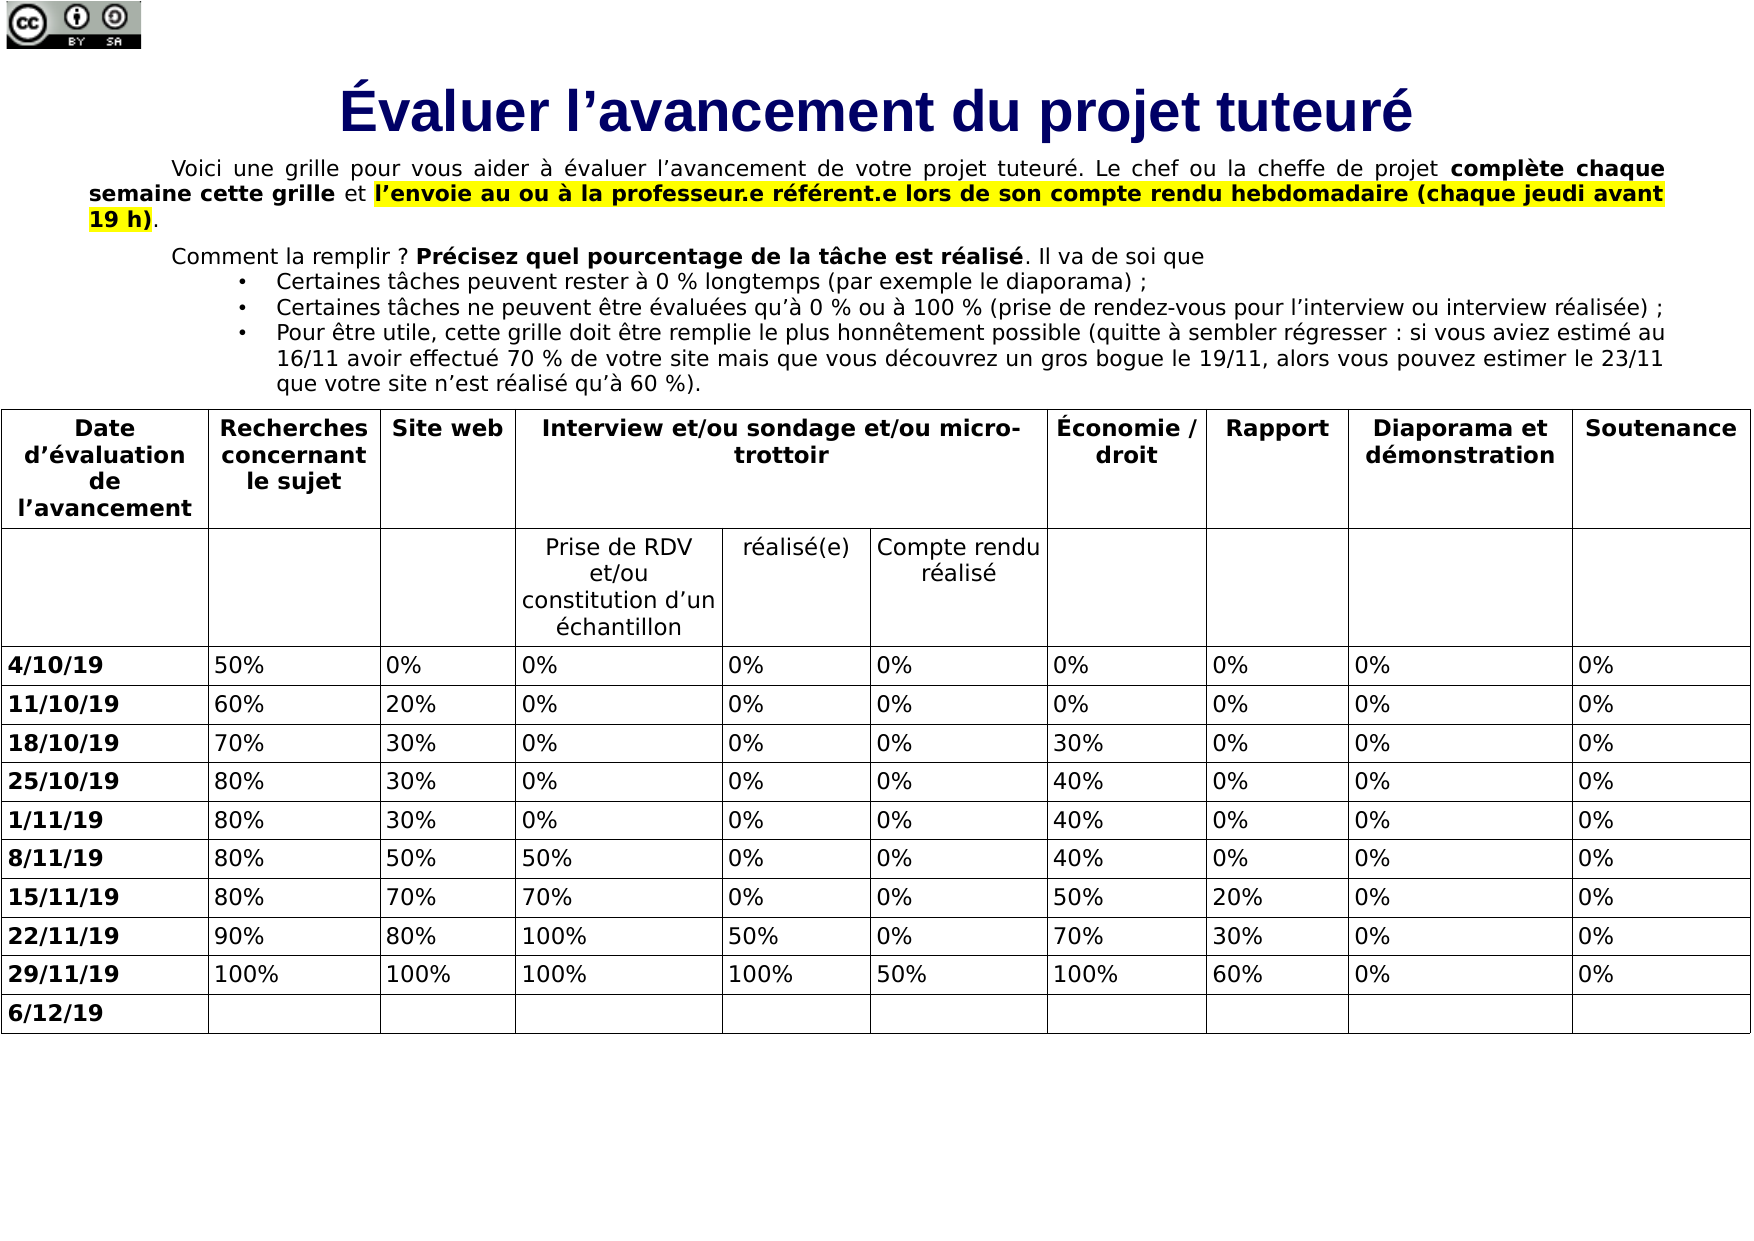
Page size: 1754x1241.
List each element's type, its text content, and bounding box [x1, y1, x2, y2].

table_cell 0% [1573, 802, 1750, 839]
table_cell 8/11/19 [2, 840, 208, 878]
list Certaines tâches ne peuvent être évaluées qu’à 0 % ou à 100 % (prise de rendez-vous pour l’interview ou interview réalisée) ; [238, 295, 1665, 321]
table_cell 0% [871, 802, 1047, 839]
table_cell [723, 995, 870, 1033]
table_cell 40% [1048, 763, 1206, 801]
table_cell 70% [381, 879, 515, 917]
table_cell 18/10/19 [2, 725, 208, 762]
table_cell 0% [1573, 647, 1750, 685]
table_cell 22/11/19 [2, 918, 208, 955]
table_cell [516, 995, 722, 1033]
list Pour être utile, cette grille doit être remplie le plus honnêtement possible (quitte à sembler régresser : si vous aviez estimé au 16/11 avoir effectué 70 % de votre site mais que vous découvrez un gros bogue le 19/11, alors vous pouvez estimer le 23/11 que votre site n’est réalisé qu’à 60 %). [238, 321, 1665, 397]
table_cell [1349, 995, 1572, 1033]
table_cell 0% [516, 647, 722, 685]
table_cell 0% [871, 647, 1047, 685]
table_cell [1207, 995, 1348, 1033]
table_cell 0% [871, 763, 1047, 801]
table_cell 6/12/19 [2, 995, 208, 1033]
table_cell 50% [516, 840, 722, 878]
table_cell 70% [516, 879, 722, 917]
table_cell 0% [1349, 956, 1572, 994]
table_cell 0% [516, 725, 722, 762]
table_cell [871, 995, 1047, 1033]
table_cell 30% [1048, 725, 1206, 762]
table_cell 0% [871, 879, 1047, 917]
table_cell 0% [723, 840, 870, 878]
table_cell 29/11/19 [2, 956, 208, 994]
table_cell 60% [209, 686, 380, 723]
table_cell 70% [209, 725, 380, 762]
table_cell 0% [1349, 918, 1572, 955]
table_cell 0% [1207, 840, 1348, 878]
table_cell 0% [516, 763, 722, 801]
table_cell 50% [209, 647, 380, 685]
table_cell [1048, 995, 1206, 1033]
table_cell 0% [871, 918, 1047, 955]
table_cell 100% [1048, 956, 1206, 994]
table_cell 0% [871, 725, 1047, 762]
table_cell 50% [723, 918, 870, 955]
table_cell 40% [1048, 802, 1206, 839]
table_cell 15/11/19 [2, 879, 208, 917]
table_cell 60% [1207, 956, 1348, 994]
table_cell 0% [723, 879, 870, 917]
table_cell 30% [381, 802, 515, 839]
table_cell 1/11/19 [2, 802, 208, 839]
table_cell [209, 995, 380, 1033]
table_cell 100% [381, 956, 515, 994]
table_cell [1048, 529, 1206, 646]
table_cell [381, 529, 515, 646]
table_cell 0% [1207, 686, 1348, 723]
table_cell 0% [381, 647, 515, 685]
table_cell 25/10/19 [2, 763, 208, 801]
table_cell 0% [1349, 840, 1572, 878]
table_cell 0% [1048, 647, 1206, 685]
table_cell 0% [1573, 918, 1750, 955]
table_cell 100% [516, 956, 722, 994]
table_cell 0% [1048, 686, 1206, 723]
table_cell 80% [209, 802, 380, 839]
table_cell 0% [1349, 763, 1572, 801]
table_cell 0% [1573, 956, 1750, 994]
list Certaines tâches peuvent rester à 0 % longtemps (par exemple le diaporama) ; [238, 269, 1665, 295]
table_cell réalisé(e) [723, 529, 870, 646]
table_cell 70% [1048, 918, 1206, 955]
table_cell 0% [1573, 840, 1750, 878]
table_cell 80% [209, 763, 380, 801]
table_cell 0% [723, 763, 870, 801]
table_cell 80% [209, 879, 380, 917]
table_cell 11/10/19 [2, 686, 208, 723]
table_cell 30% [1207, 918, 1348, 955]
table_cell [1573, 995, 1750, 1033]
table_cell 90% [209, 918, 380, 955]
table_cell 20% [1207, 879, 1348, 917]
table_cell 0% [1573, 686, 1750, 723]
table_cell 30% [381, 763, 515, 801]
table_cell [1207, 529, 1348, 646]
table_cell 100% [209, 956, 380, 994]
text Voici une grille pour vous aider à évaluer l’avancement de votre projet tuteuré. Le chef ou la cheffe de projet complète chaque semaine cette grille et l’envoie au ou à la professeur.e référent.e lors de son compte rendu hebdomadaire (chaque jeudi avant 19 h). [88, 156, 1665, 232]
table_cell 100% [516, 918, 722, 955]
table_cell 0% [1207, 725, 1348, 762]
table_cell 20% [381, 686, 515, 723]
table_cell 0% [1207, 802, 1348, 839]
table_header Interview et/ou sondage et/ou micro-trottoir [516, 410, 1047, 527]
table_cell Compte rendu réalisé [871, 529, 1047, 646]
table_cell 50% [871, 956, 1047, 994]
table_cell 80% [381, 918, 515, 955]
table_cell 0% [516, 802, 722, 839]
table_header Soutenance [1573, 410, 1750, 527]
table_header Diaporama et démonstration [1349, 410, 1572, 527]
table_cell 40% [1048, 840, 1206, 878]
table_cell 0% [1349, 802, 1572, 839]
table_header Rapport [1207, 410, 1348, 527]
table_cell 0% [1349, 879, 1572, 917]
table_cell 50% [381, 840, 515, 878]
table_cell 0% [1207, 647, 1348, 685]
table_cell 80% [209, 840, 380, 878]
table_header Recherches concernant le sujet [209, 410, 380, 527]
table_cell 30% [381, 725, 515, 762]
table_cell 0% [1349, 686, 1572, 723]
table_cell 0% [516, 686, 722, 723]
table_cell 4/10/19 [2, 647, 208, 685]
table_cell [1573, 529, 1750, 646]
table_cell 0% [723, 725, 870, 762]
table_cell [381, 995, 515, 1033]
table_cell 0% [1349, 725, 1572, 762]
table_cell 0% [723, 647, 870, 685]
table_header Date d’évaluation de l’avancement [2, 410, 208, 527]
table_cell 0% [1573, 725, 1750, 762]
table_cell 0% [1573, 763, 1750, 801]
table_cell 0% [871, 686, 1047, 723]
table_header Économie / droit [1048, 410, 1206, 527]
text Comment la remplir ? Précisez quel pourcentage de la tâche est réalisé. Il va de soi que [88, 244, 1665, 269]
table_cell 100% [723, 956, 870, 994]
table_cell [2, 529, 208, 646]
table_header Site web [381, 410, 515, 527]
table_cell 0% [723, 802, 870, 839]
table_cell 0% [723, 686, 870, 723]
table_cell 50% [1048, 879, 1206, 917]
table_cell 0% [1349, 647, 1572, 685]
table_cell Prise de RDV et/ou constitution d’un échantillon [516, 529, 722, 646]
table_cell 0% [871, 840, 1047, 878]
table_cell 0% [1573, 879, 1750, 917]
subtitle Évaluer l’avancement du projet tuteuré [88, 77, 1665, 144]
table_cell 0% [1207, 763, 1348, 801]
table_cell [1349, 529, 1572, 646]
table_cell [209, 529, 380, 646]
